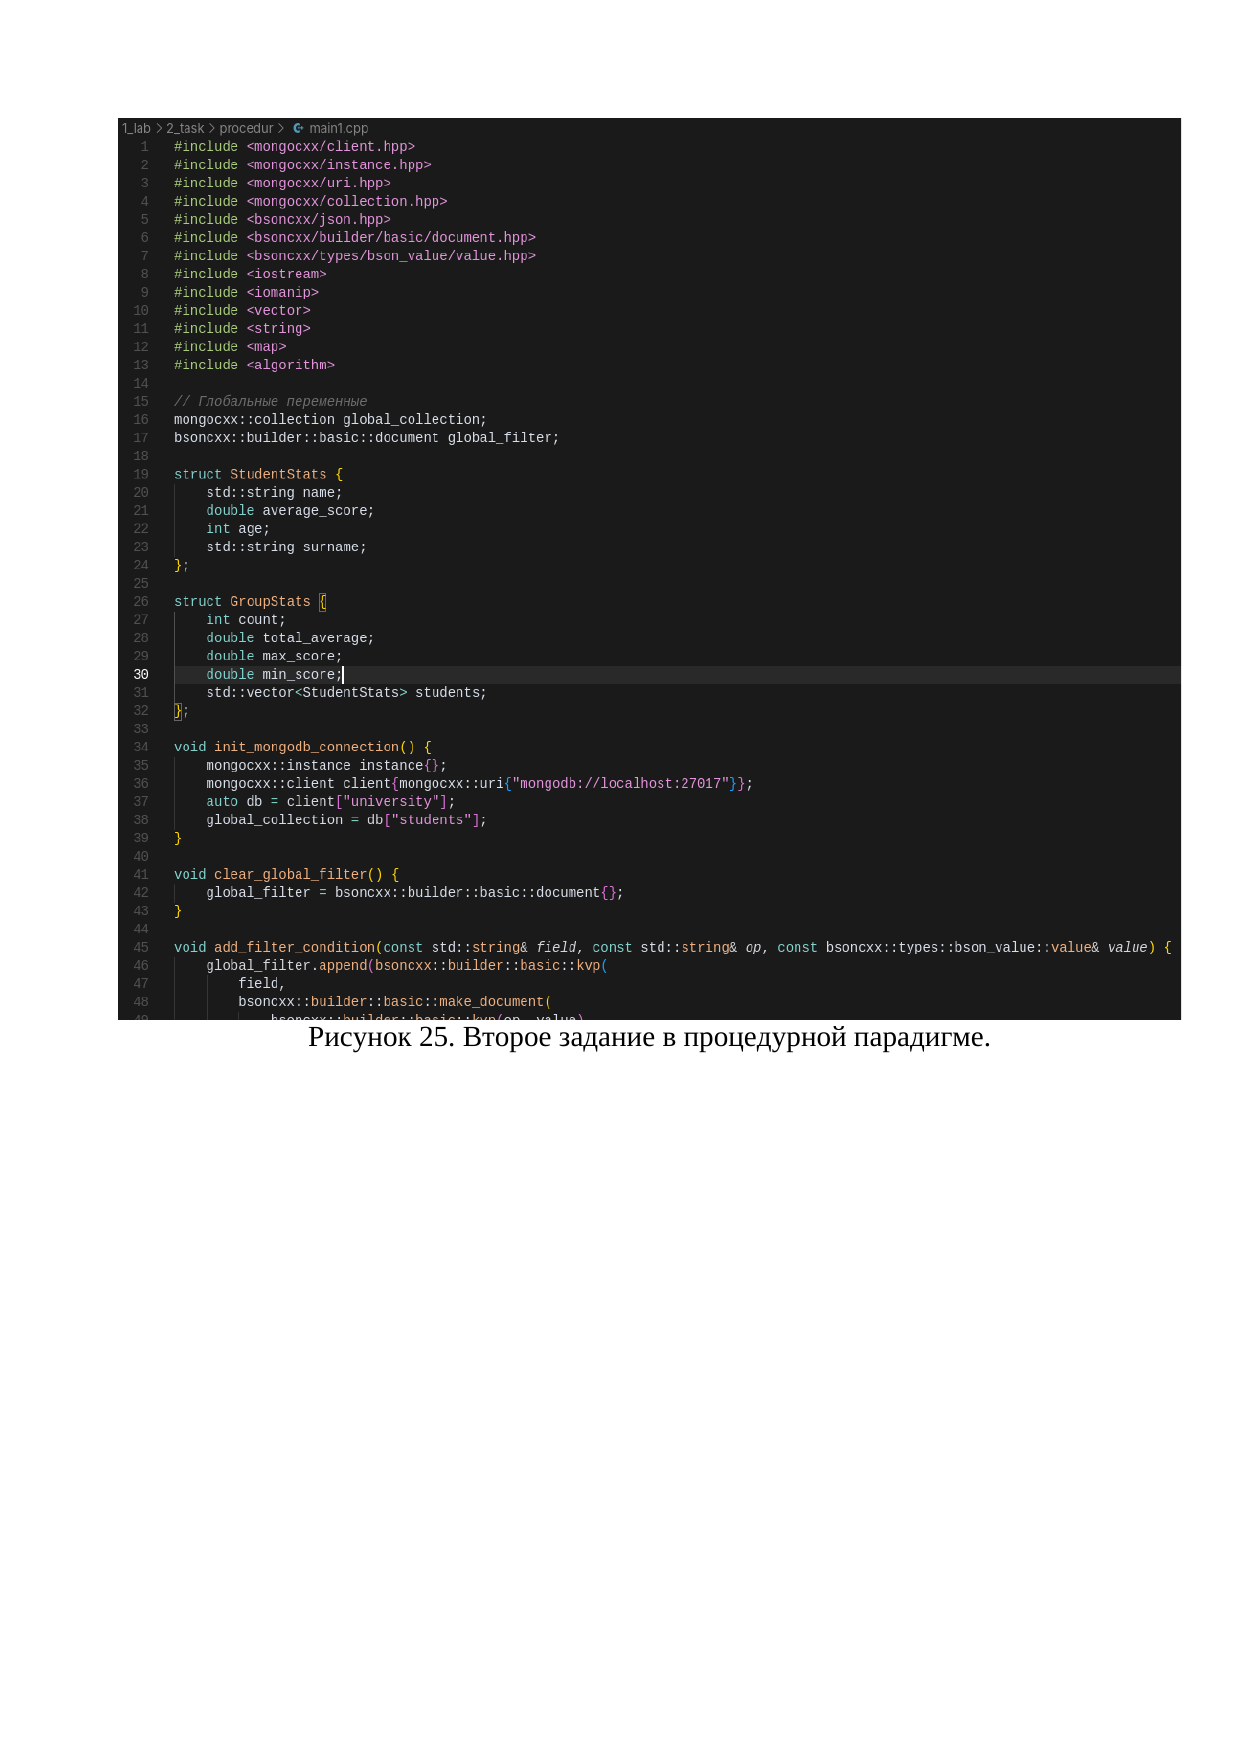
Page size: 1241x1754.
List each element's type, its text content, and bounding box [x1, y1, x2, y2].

text Рисунок 25. Второе задание в процедурной парадигме. [118, 1020, 1181, 1053]
picture [118, 118, 1182, 1020]
